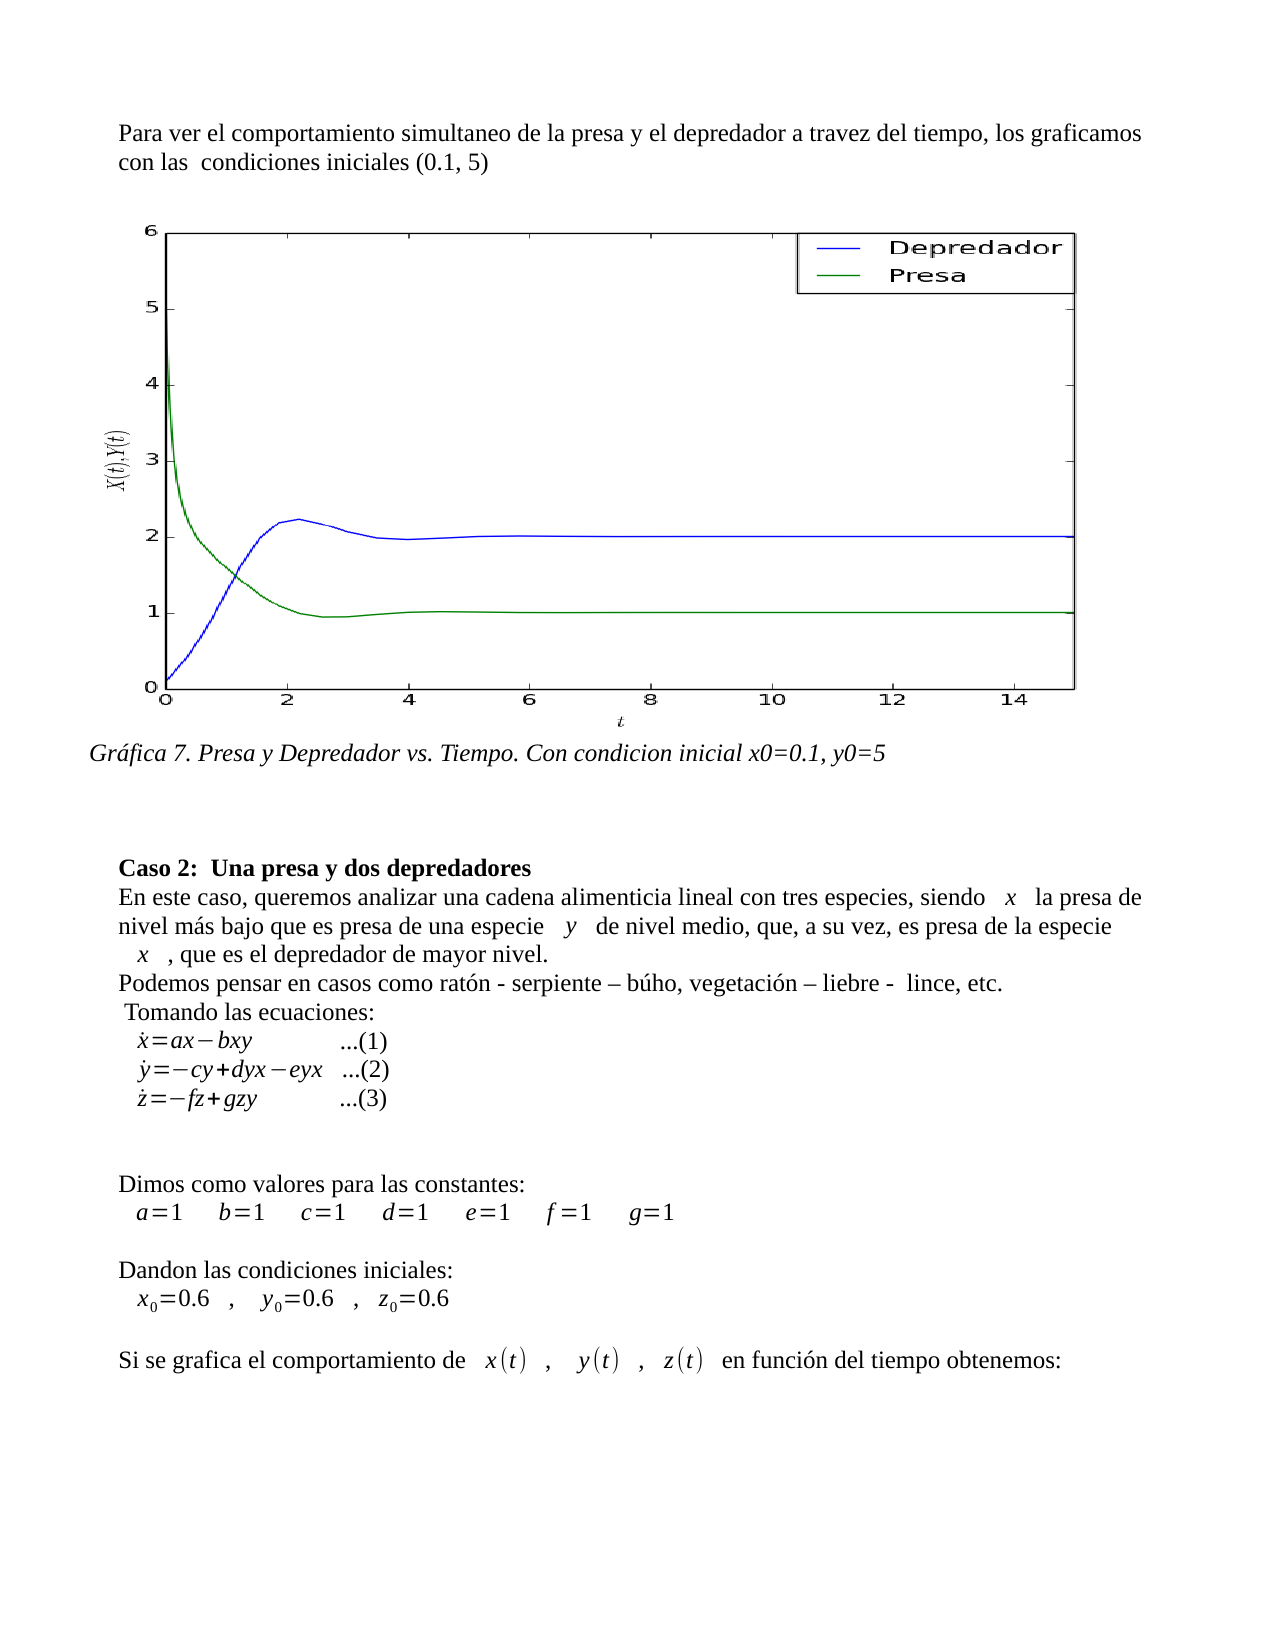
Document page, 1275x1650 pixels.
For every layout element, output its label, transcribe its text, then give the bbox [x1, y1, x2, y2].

picture [88, 215, 1089, 739]
text Si se grafica el comportamiento de, ,en función del tiempo obtenemos: [118, 1345, 1157, 1375]
text Dandon las condiciones iniciales: [118, 1255, 1157, 1283]
text Para ver el comportamiento simultaneo de la presa y el depredador a travez del tiempo, los graficamos con las condiciones iniciales (0.1, 5) [118, 118, 1157, 176]
text En este caso, queremos analizar una cadena alimenticia lineal con tres especies, siendola presa de nivel más bajo que es presa de una especiede nivel medio, que, a su vez, es presa de la especie , que es el depredador de mayor nivel. [118, 882, 1157, 968]
text Dimos como valores para las constantes: [118, 1169, 1157, 1198]
text Gráfica 7. Presa y Depredador vs. Tiempo. Con condicion inicial x0=0.1, y0=5 [89, 739, 1088, 767]
text Podemos pensar en casos como ratón - serpiente – búho, vegetación – liebre - lince, etc. [118, 968, 1157, 997]
text ...(3) [118, 1083, 1157, 1112]
text ...(2) [118, 1054, 1157, 1083]
text Tomando las ecuaciones: [118, 997, 1157, 1026]
text , , [118, 1283, 1157, 1316]
text Caso 2: Una presa y dos depredadores [118, 853, 1157, 882]
text ...(1) [118, 1026, 1157, 1054]
